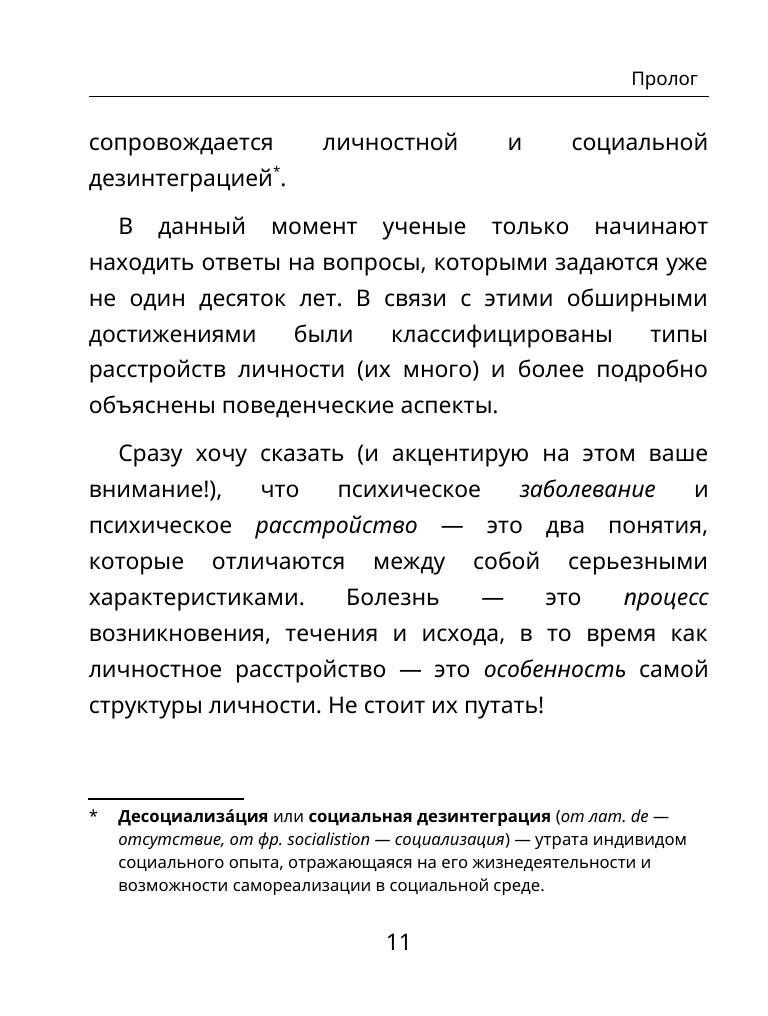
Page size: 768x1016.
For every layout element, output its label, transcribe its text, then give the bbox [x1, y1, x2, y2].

text В данный момент ученые только начинают находить ответы на вопросы, которыми задаются уже не один десяток лет. В связи с этими обширными достижениями были классифицированы типы расстройств личности (их много) и более подробно объяснены поведенческие аспекты. [88, 210, 709, 421]
text Сразу хочу сказать (и акцентирую на этом ваше внимание!), что психическое заболевание и психическое расстройство — это два понятия, которые отличаются между собой серьезными характеристиками. Болезнь — это процесс возникновения, течения и исхода, в то время как личностное расстройство — это особенность самой структуры личности. Не стоит их путать! [88, 437, 709, 720]
text сопровождается личностной и социальной дезинтеграцией. [88, 126, 709, 193]
text Десоциализа́ция или социальная дезинтеграция (от лат. de — отсутствие, от фр. socialistion — социализация) — утрата индивидом социального опыта, отражающаяся на его жизнедеятельности и возможности самореализации в социальной среде. [88, 805, 709, 896]
